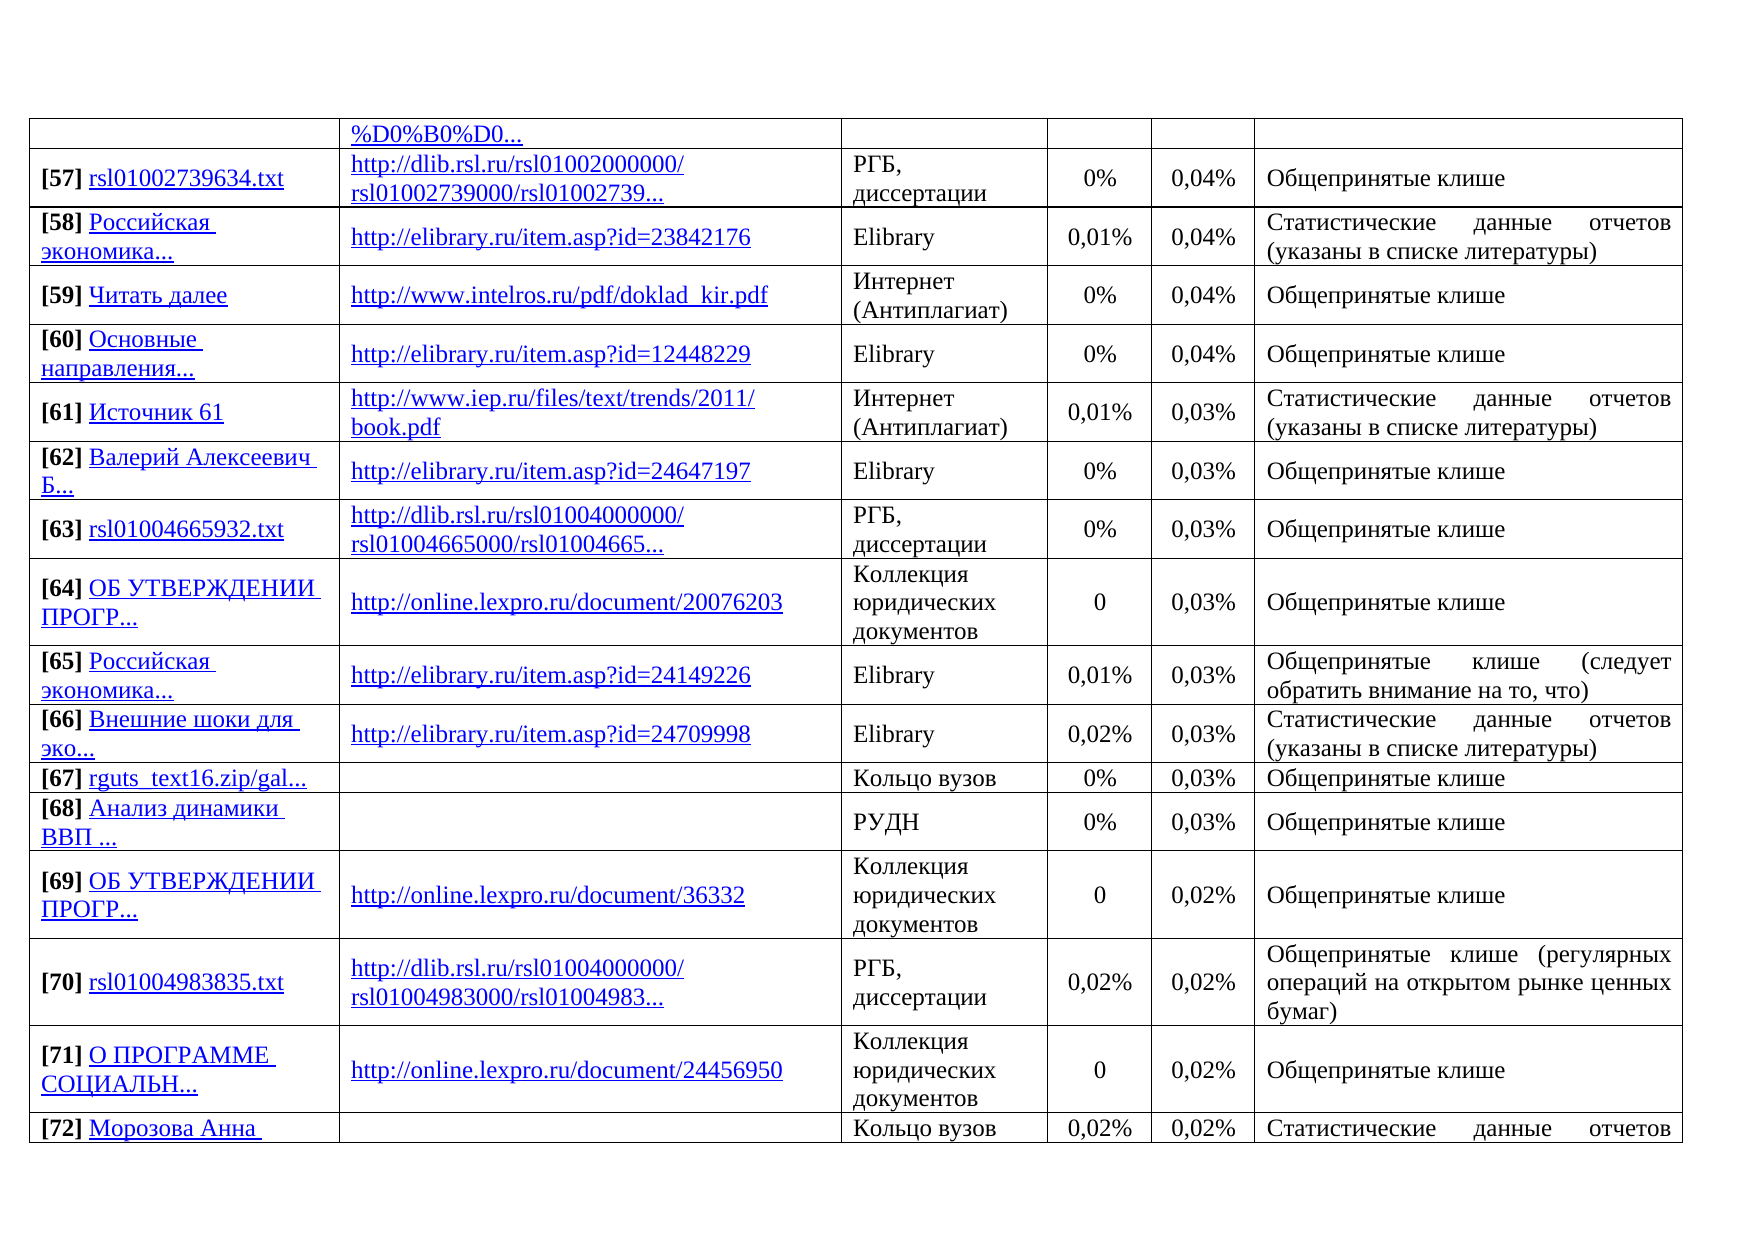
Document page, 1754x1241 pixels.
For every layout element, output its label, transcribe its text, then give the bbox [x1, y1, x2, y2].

table_cell Общепринятые клише [1255, 1026, 1682, 1112]
table_cell Elibrary [842, 208, 1047, 265]
table_cell [60] Основные направления... [30, 325, 339, 382]
table_cell Статистические данные отчетов [1255, 1113, 1682, 1142]
table_cell http://elibrary.ru/item.asp?id=24709998 [340, 705, 841, 762]
table_cell 0% [1048, 793, 1151, 850]
table_cell [340, 1113, 841, 1142]
table_cell [63] rsl01004665932.txt [30, 500, 339, 558]
table_cell Коллекция юридических документов [842, 1026, 1047, 1112]
table_cell http://dlib.rsl.ru/rsl01004000000/rsl01004665000/rsl01004665... [340, 500, 841, 558]
table_cell 0,02% [1152, 939, 1254, 1025]
table_cell 0 [1048, 851, 1151, 938]
table_cell Интернет (Антиплагиат) [842, 383, 1047, 441]
table_cell Статистические данные отчетов (указаны в списке литературы) [1255, 208, 1682, 265]
table_cell 0,04% [1152, 208, 1254, 265]
table_cell [340, 793, 841, 850]
table_cell http://online.lexpro.ru/document/36332 [340, 851, 841, 938]
table_cell 0,03% [1152, 500, 1254, 558]
table_cell [72] Морозова Анна [30, 1113, 339, 1142]
table_cell Общепринятые клише [1255, 149, 1682, 206]
table_cell РУДН [842, 793, 1047, 850]
table_cell http://dlib.rsl.ru/rsl01004000000/rsl01004983000/rsl01004983... [340, 939, 841, 1025]
table_cell 0,04% [1152, 149, 1254, 206]
table_cell http://elibrary.ru/item.asp?id=24149226 [340, 646, 841, 703]
table_cell [71] О ПРОГРАММЕ СОЦИАЛЬН... [30, 1026, 339, 1112]
table_cell [842, 119, 1047, 148]
table_cell [1255, 119, 1682, 148]
table_cell Elibrary [842, 325, 1047, 382]
table_cell Общепринятые клише [1255, 325, 1682, 382]
table_cell 0% [1048, 149, 1151, 206]
table_cell 0,02% [1048, 705, 1151, 762]
table_cell 0,03% [1152, 383, 1254, 441]
table_cell [62] Валерий Алексеевич Б... [30, 442, 339, 499]
table_cell РГБ, диссертации [842, 939, 1047, 1025]
table_cell Общепринятые клише [1255, 851, 1682, 938]
table_cell Интернет (Антиплагиат) [842, 266, 1047, 323]
table_cell Статистические данные отчетов (указаны в списке литературы) [1255, 383, 1682, 441]
table_cell 0 [1048, 559, 1151, 645]
table_cell Elibrary [842, 646, 1047, 703]
table_cell Кольцо вузов [842, 1113, 1047, 1142]
table_cell [58] Российская экономика... [30, 208, 339, 265]
table_cell РГБ, диссертации [842, 500, 1047, 558]
table_cell 0,04% [1152, 325, 1254, 382]
table_cell Общепринятые клише [1255, 500, 1682, 558]
table_cell 0,04% [1152, 266, 1254, 323]
table_cell [57] rsl01002739634.txt [30, 149, 339, 206]
table_cell 0% [1048, 500, 1151, 558]
table_cell 0,01% [1048, 208, 1151, 265]
table_cell [30, 119, 339, 148]
table_cell Общепринятые клише [1255, 793, 1682, 850]
table_cell [1048, 119, 1151, 148]
table_cell Общепринятые клише (регулярных операций на открытом рынке ценных бумаг) [1255, 939, 1682, 1025]
table_cell Общепринятые клише [1255, 559, 1682, 645]
table_cell 0,03% [1152, 442, 1254, 499]
table_cell http://www.intelros.ru/pdf/doklad_kir.pdf [340, 266, 841, 323]
table_cell http://elibrary.ru/item.asp?id=12448229 [340, 325, 841, 382]
table_cell http://elibrary.ru/item.asp?id=23842176 [340, 208, 841, 265]
table_cell 0,02% [1048, 939, 1151, 1025]
table_cell РГБ, диссертации [842, 149, 1047, 206]
table_cell Коллекция юридических документов [842, 559, 1047, 645]
table_cell 0% [1048, 325, 1151, 382]
table_cell [340, 763, 841, 792]
table_cell [66] Внешние шоки для эко... [30, 705, 339, 762]
table_cell Elibrary [842, 442, 1047, 499]
table_cell [70] rsl01004983835.txt [30, 939, 339, 1025]
table_cell Elibrary [842, 705, 1047, 762]
table_cell [69] ОБ УТВЕРЖДЕНИИ ПРОГР... [30, 851, 339, 938]
table_cell Общепринятые клише [1255, 763, 1682, 792]
table_cell [64] ОБ УТВЕРЖДЕНИИ ПРОГР... [30, 559, 339, 645]
table_cell 0,03% [1152, 793, 1254, 850]
table_cell [68] Анализ динамики ВВП ... [30, 793, 339, 850]
table_cell Общепринятые клише [1255, 442, 1682, 499]
table_cell 0 [1048, 1026, 1151, 1112]
table_cell 0,03% [1152, 705, 1254, 762]
table_cell http://dlib.rsl.ru/rsl01002000000/rsl01002739000/rsl01002739... [340, 149, 841, 206]
table_cell [1152, 119, 1254, 148]
table_cell Общепринятые клише [1255, 266, 1682, 323]
table_cell 0,03% [1152, 559, 1254, 645]
table_cell 0% [1048, 266, 1151, 323]
table_cell [65] Российская экономика... [30, 646, 339, 703]
table_cell 0,01% [1048, 383, 1151, 441]
table_cell [61] Источник 61 [30, 383, 339, 441]
table_cell 0,02% [1048, 1113, 1151, 1142]
table_cell Кольцо вузов [842, 763, 1047, 792]
table_cell 0% [1048, 763, 1151, 792]
table_cell Коллекция юридических документов [842, 851, 1047, 938]
table_cell [59] Читать далее [30, 266, 339, 323]
table_cell 0,03% [1152, 763, 1254, 792]
table_cell 0% [1048, 442, 1151, 499]
table_cell http://www.iep.ru/files/text/trends/2011/book.pdf [340, 383, 841, 441]
table_cell http://elibrary.ru/item.asp?id=24647197 [340, 442, 841, 499]
table_cell 0,02% [1152, 851, 1254, 938]
table_cell [67] rguts_text16.zip/gal... [30, 763, 339, 792]
table_cell 0,02% [1152, 1026, 1254, 1112]
table_cell http://online.lexpro.ru/document/24456950 [340, 1026, 841, 1112]
table_cell 0,01% [1048, 646, 1151, 703]
table_cell %D0%B0%D0... [340, 119, 841, 148]
table_cell Общепринятые клише (следует обратить внимание на то, что) [1255, 646, 1682, 703]
table_cell Статистические данные отчетов (указаны в списке литературы) [1255, 705, 1682, 762]
table_cell http://online.lexpro.ru/document/20076203 [340, 559, 841, 645]
table_cell 0,03% [1152, 646, 1254, 703]
table_cell 0,02% [1152, 1113, 1254, 1142]
